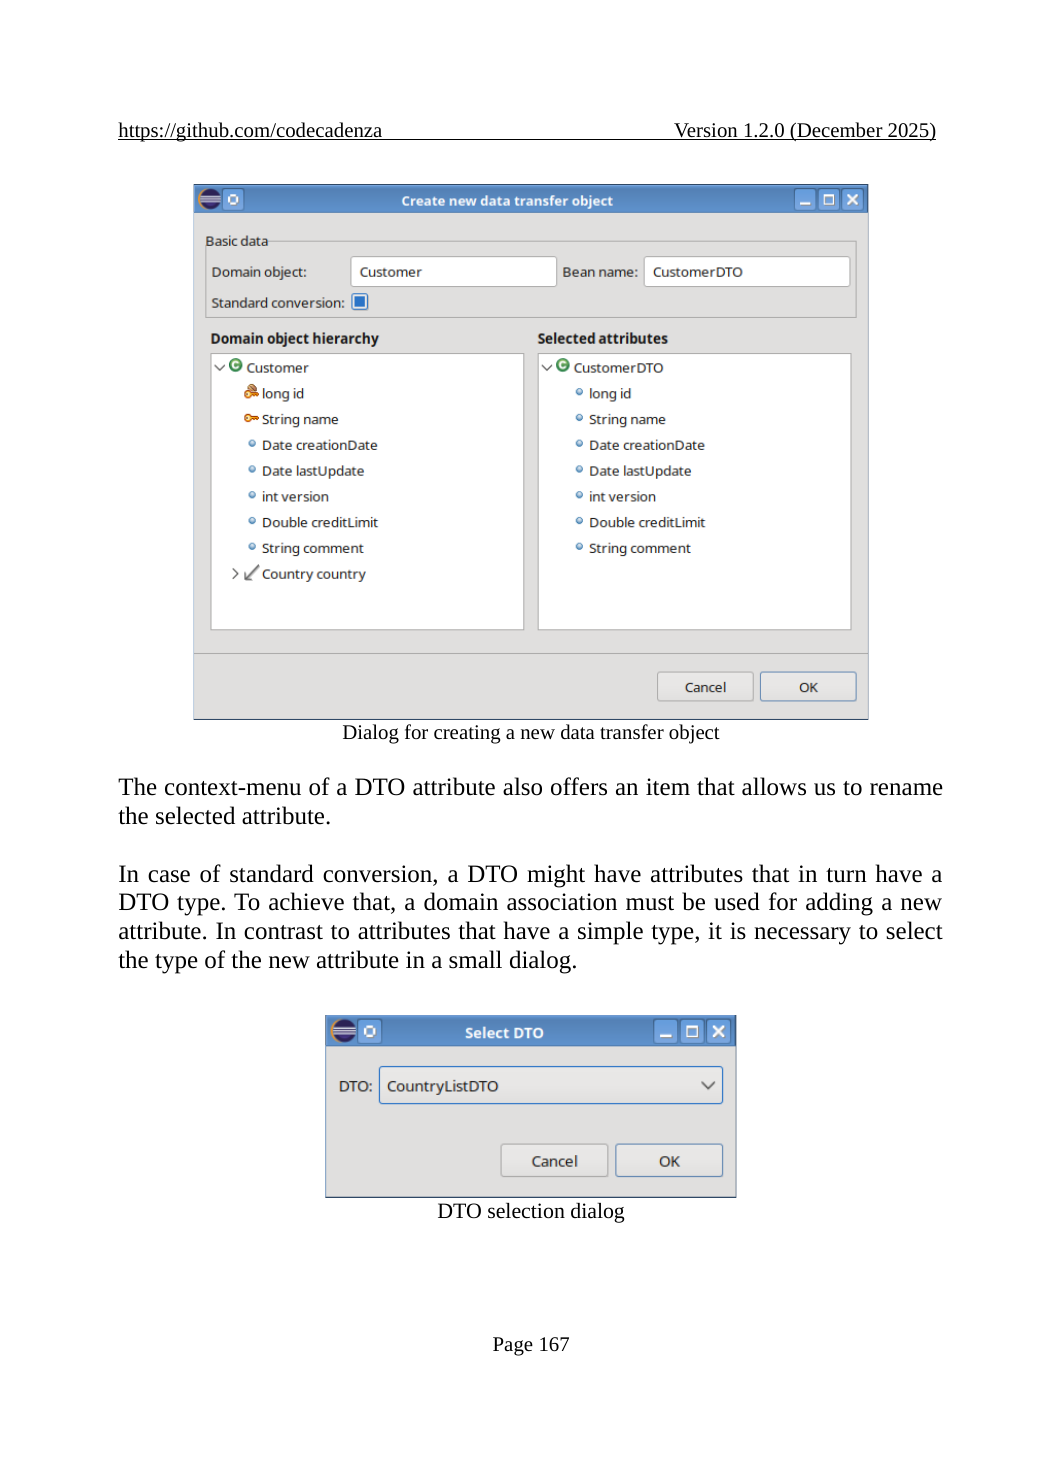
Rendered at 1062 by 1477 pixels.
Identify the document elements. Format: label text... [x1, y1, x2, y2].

text DTO selection dialog [325, 1198, 736, 1223]
text In case of standard conversion, a DTO might have attributes that in turn have a DTO type. To achieve that, a domain association must be used for adding a new attribute. In contrast to attributes that have a simple type, it is necessary to select the type of the new attribute in a small dialog. [118, 859, 944, 974]
picture [325, 1015, 737, 1198]
picture [193, 184, 869, 720]
text Dialog for creating a new data transfer object [193, 720, 868, 744]
text The context-menu of a DTO attribute also offers an item that allows us to rename the selected attribute. [118, 772, 944, 830]
